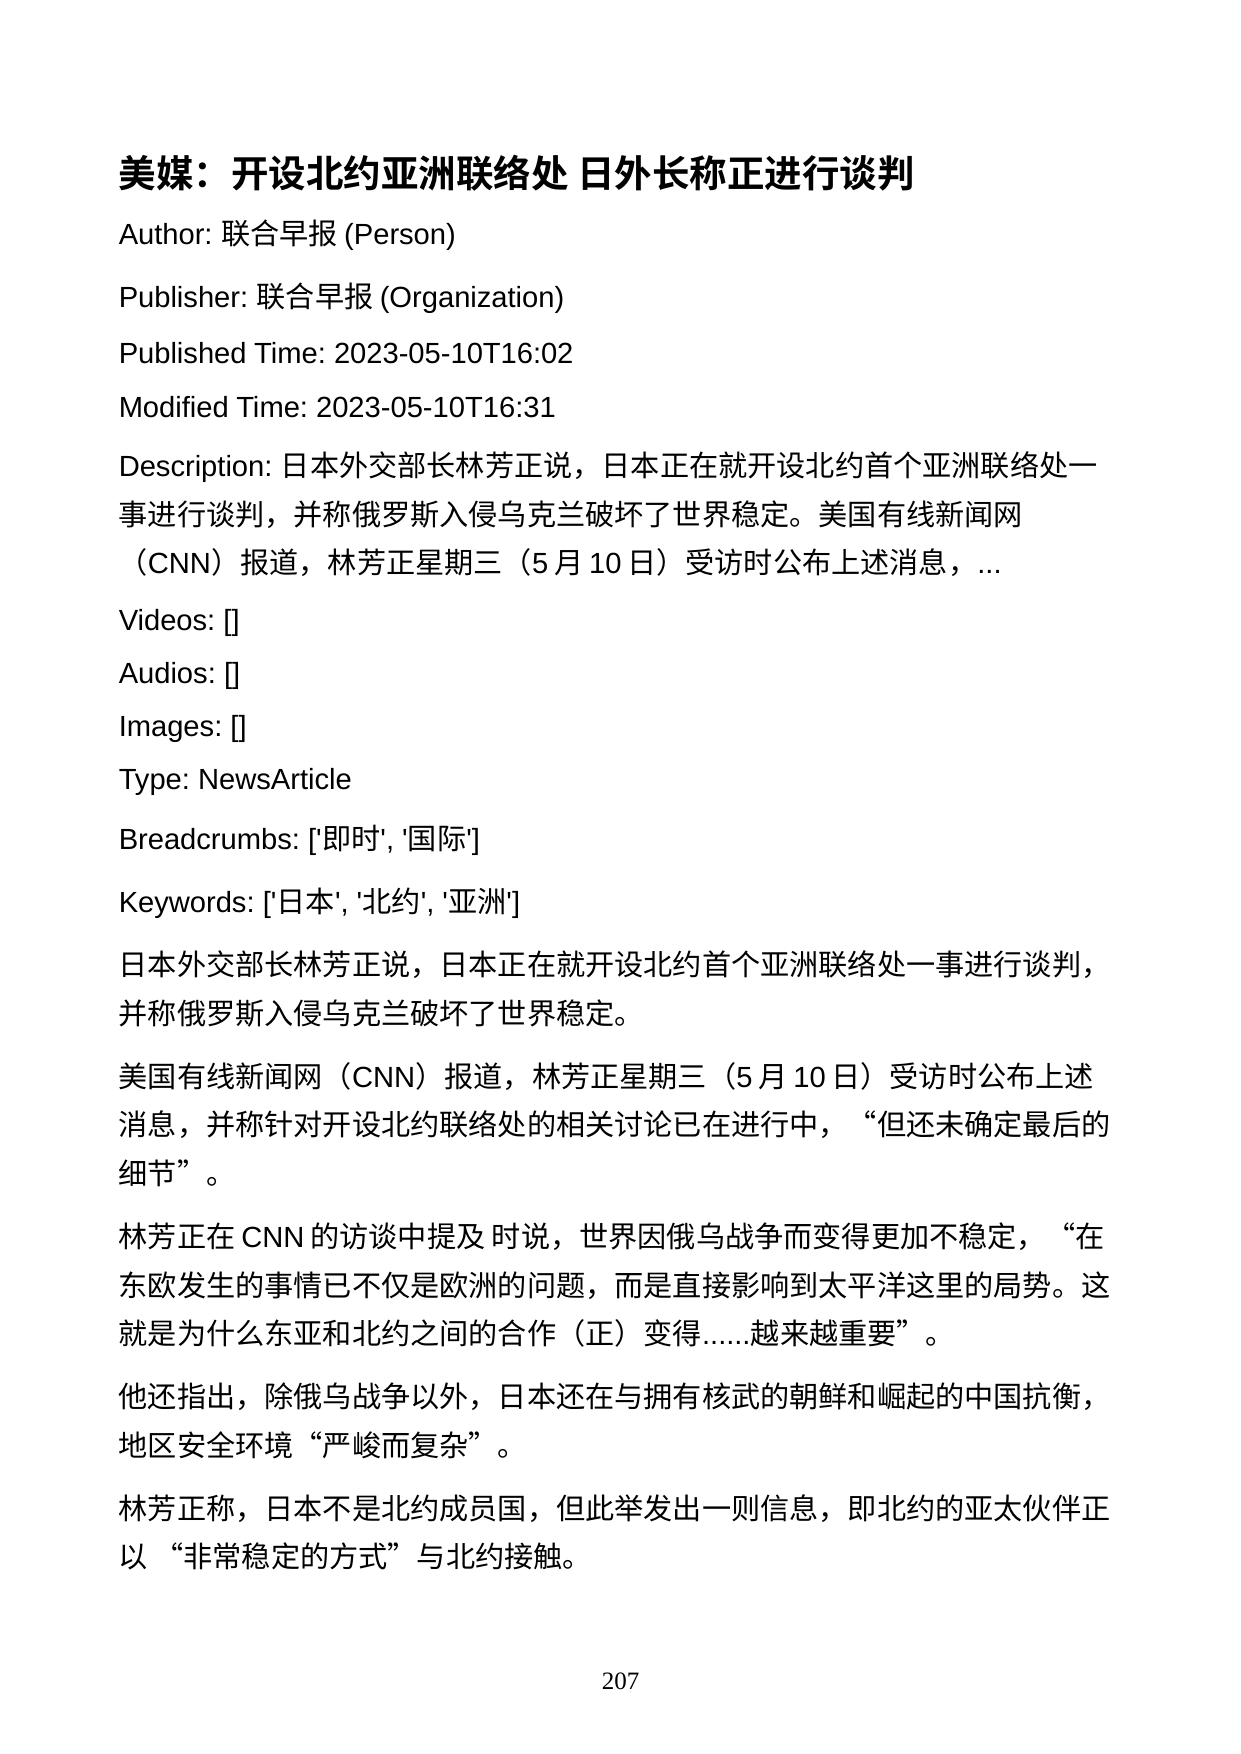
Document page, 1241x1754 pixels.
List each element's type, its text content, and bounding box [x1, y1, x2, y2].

text Breadcrumbs: ['即时', '国际'] [118, 816, 1122, 858]
text 日本外交部长林芳正说，日本正在就开设北约首个亚洲联络处一事进行谈判，并称俄罗斯入侵乌克兰破坏了世界稳定。 [118, 942, 1122, 1033]
text 美国有线新闻网（CNN）报道，林芳正星期三（5月10日）受访时公布上述消息，并称针对开设北约联络处的相关讨论已在进行中，“但还未确定最后的细节”。 [118, 1053, 1122, 1193]
text Publisher: 联合早报 (Organization) [118, 273, 1122, 316]
text Audios: [] [118, 656, 1122, 690]
text 林芳正称，日本不是北约成员国，但此举发出一则信息，即北约的亚太伙伴正以 “非常稳定的方式”与北约接触。 [118, 1486, 1122, 1576]
text Author: 联合早报 (Person) [118, 210, 1122, 253]
text Description: 日本外交部长林芳正说，日本正在就开设北约首个亚洲联络处一事进行谈判，并称俄罗斯入侵乌克兰破坏了世界稳定。美国有线新闻网（CNN）报道，林芳正星期三（5月10日）受访时公布上述消息，... [118, 443, 1122, 582]
text Modified Time: 2023-05-10T16:31 [118, 390, 1122, 423]
text Published Time: 2023-05-10T16:02 [118, 337, 1122, 370]
text Images: [] [118, 709, 1122, 743]
text Videos: [] [118, 603, 1122, 637]
subtitle 美媒：开设北约亚洲联络处 日外长称正进行谈判 [118, 143, 1122, 198]
text Keywords: ['日本', '北约', '亚洲'] [118, 879, 1122, 921]
text 他还指出，除俄乌战争以外，日本还在与拥有核武的朝鲜和崛起的中国抗衡，地区安全环境“严峻而复杂”。 [118, 1374, 1122, 1465]
text 林芳正在CNN的访谈中提及 时说，世界因俄乌战争而变得更加不稳定，“在东欧发生的事情已不仅是欧洲的问题，而是直接影响到太平洋这里的局势。这就是为什么东亚和北约之间的合作（正）变得......越来越重要”。 [118, 1214, 1122, 1353]
text Type: NewsArticle [118, 762, 1122, 796]
